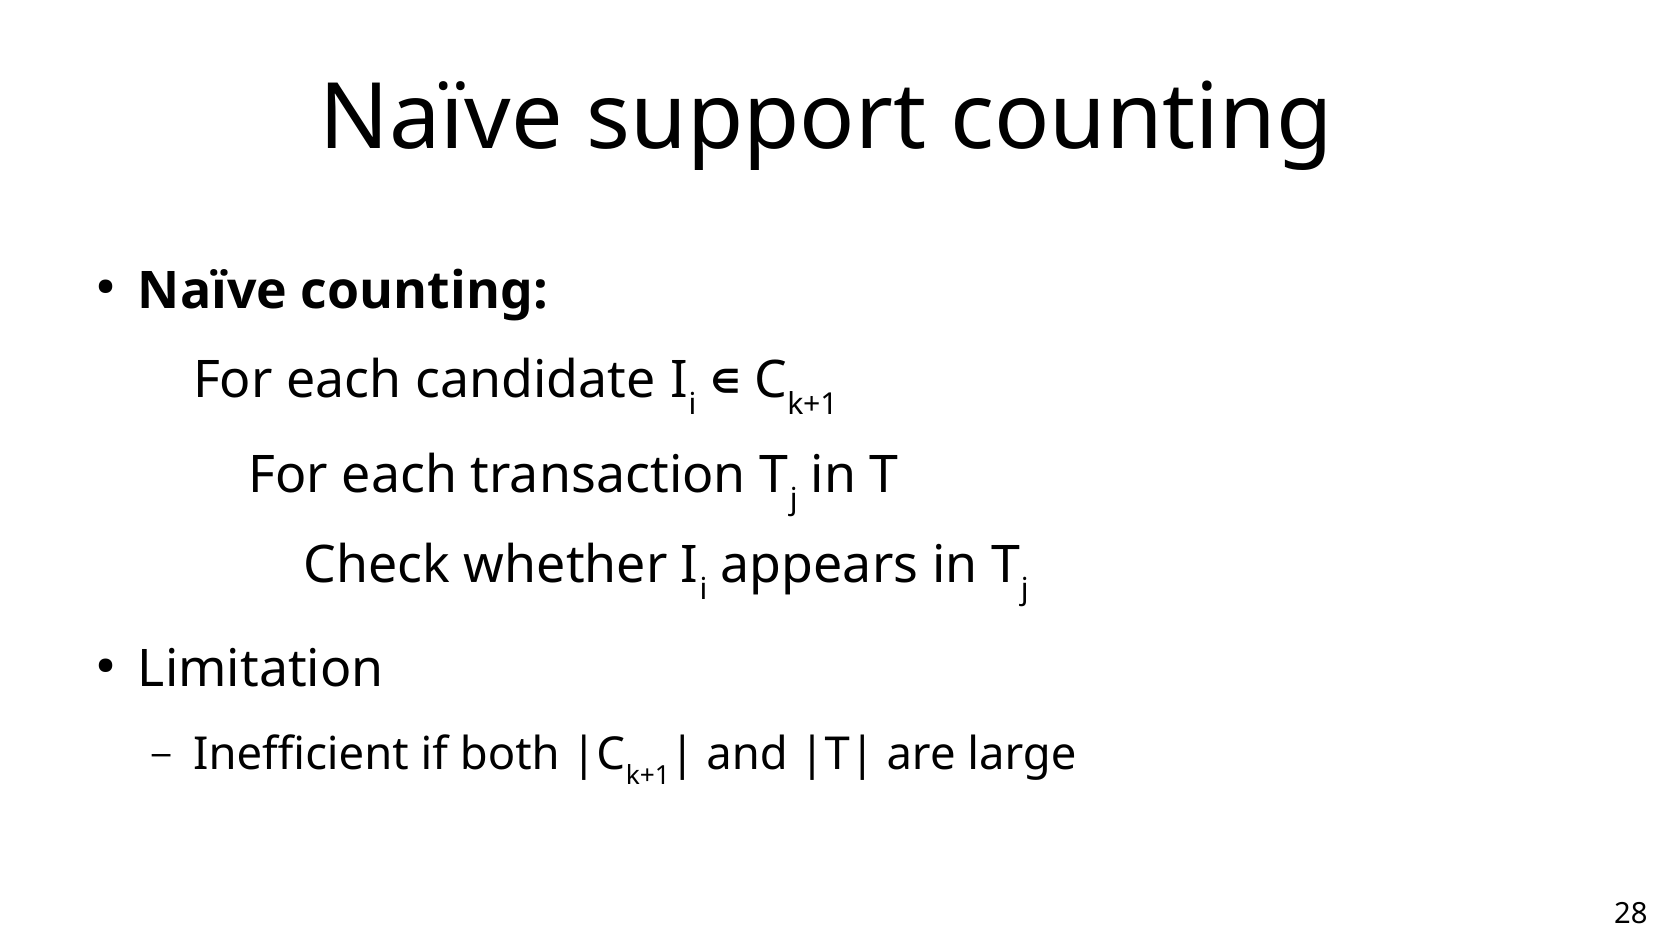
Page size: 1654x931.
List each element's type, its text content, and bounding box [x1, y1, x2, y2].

list Naïve counting: For each candidate Ii ∊ Ck+1 For each transaction Tj in T Check whether Ii appears in Tj Limitation Inefficient if both |Ck+1| and |T| are large [82, 253, 1571, 793]
title Naïve support counting [82, 1, 1571, 226]
